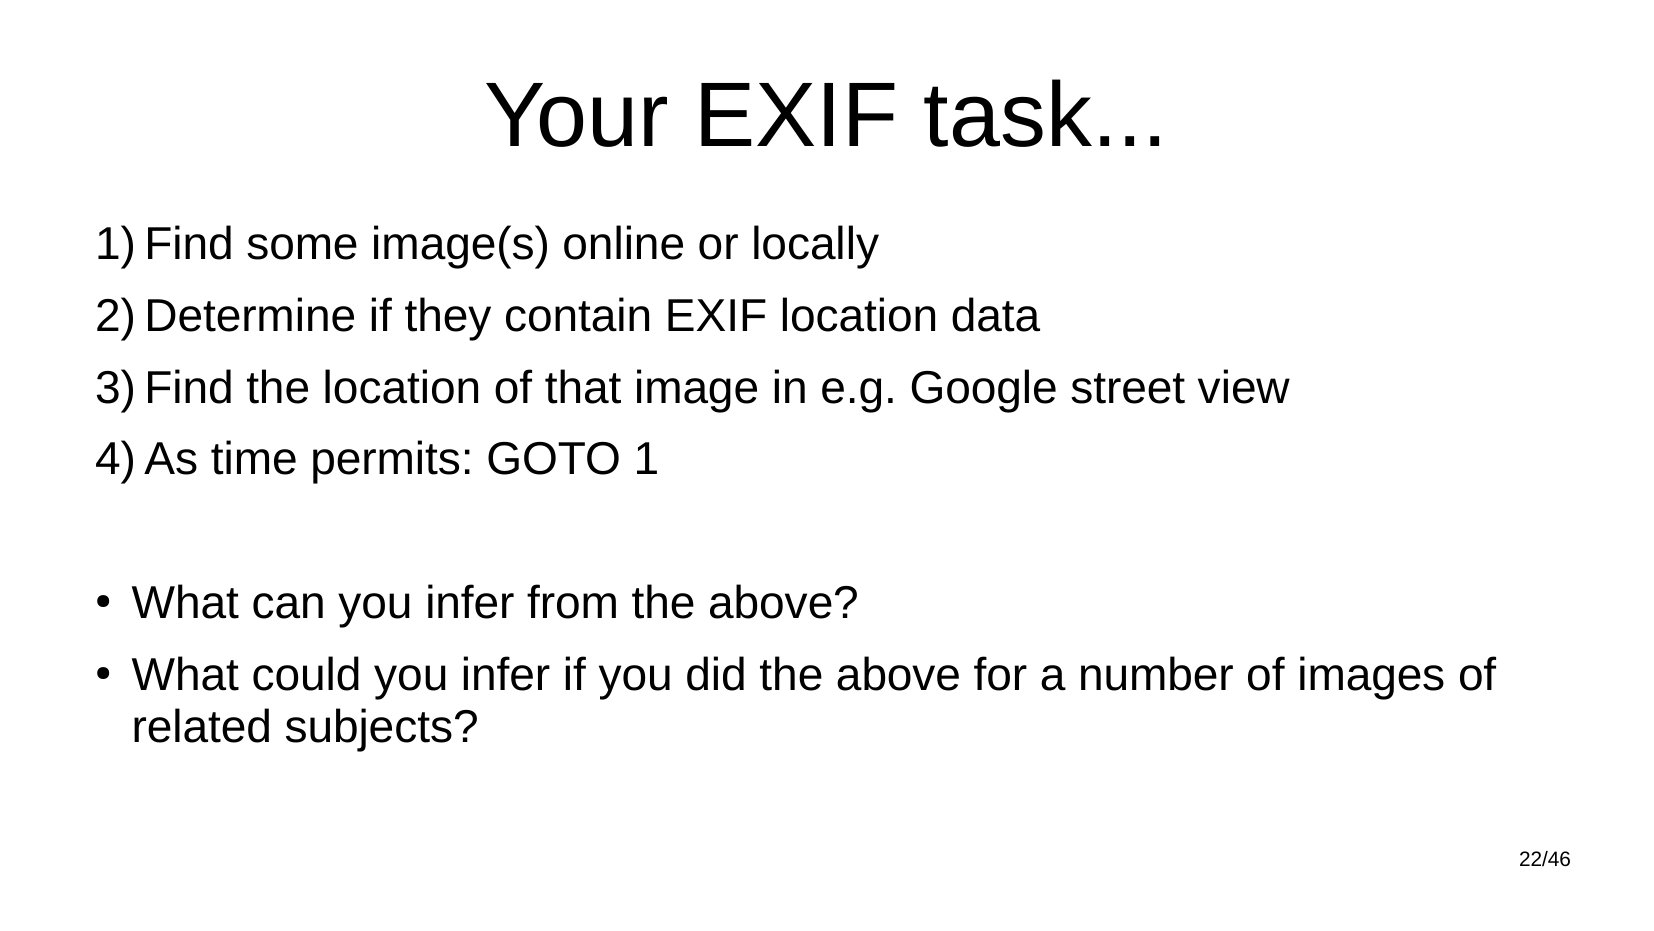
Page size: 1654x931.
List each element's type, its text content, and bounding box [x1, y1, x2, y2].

title Your EXIF task... [82, 37, 1571, 193]
list Find some image(s) online or locally Determine if they contain EXIF location data Find the location of that image in e.g. Google street view As time permits: GOTO 1 What can you infer from the above? What could you infer if you did the above for a number of images of related subjects? [82, 217, 1571, 758]
